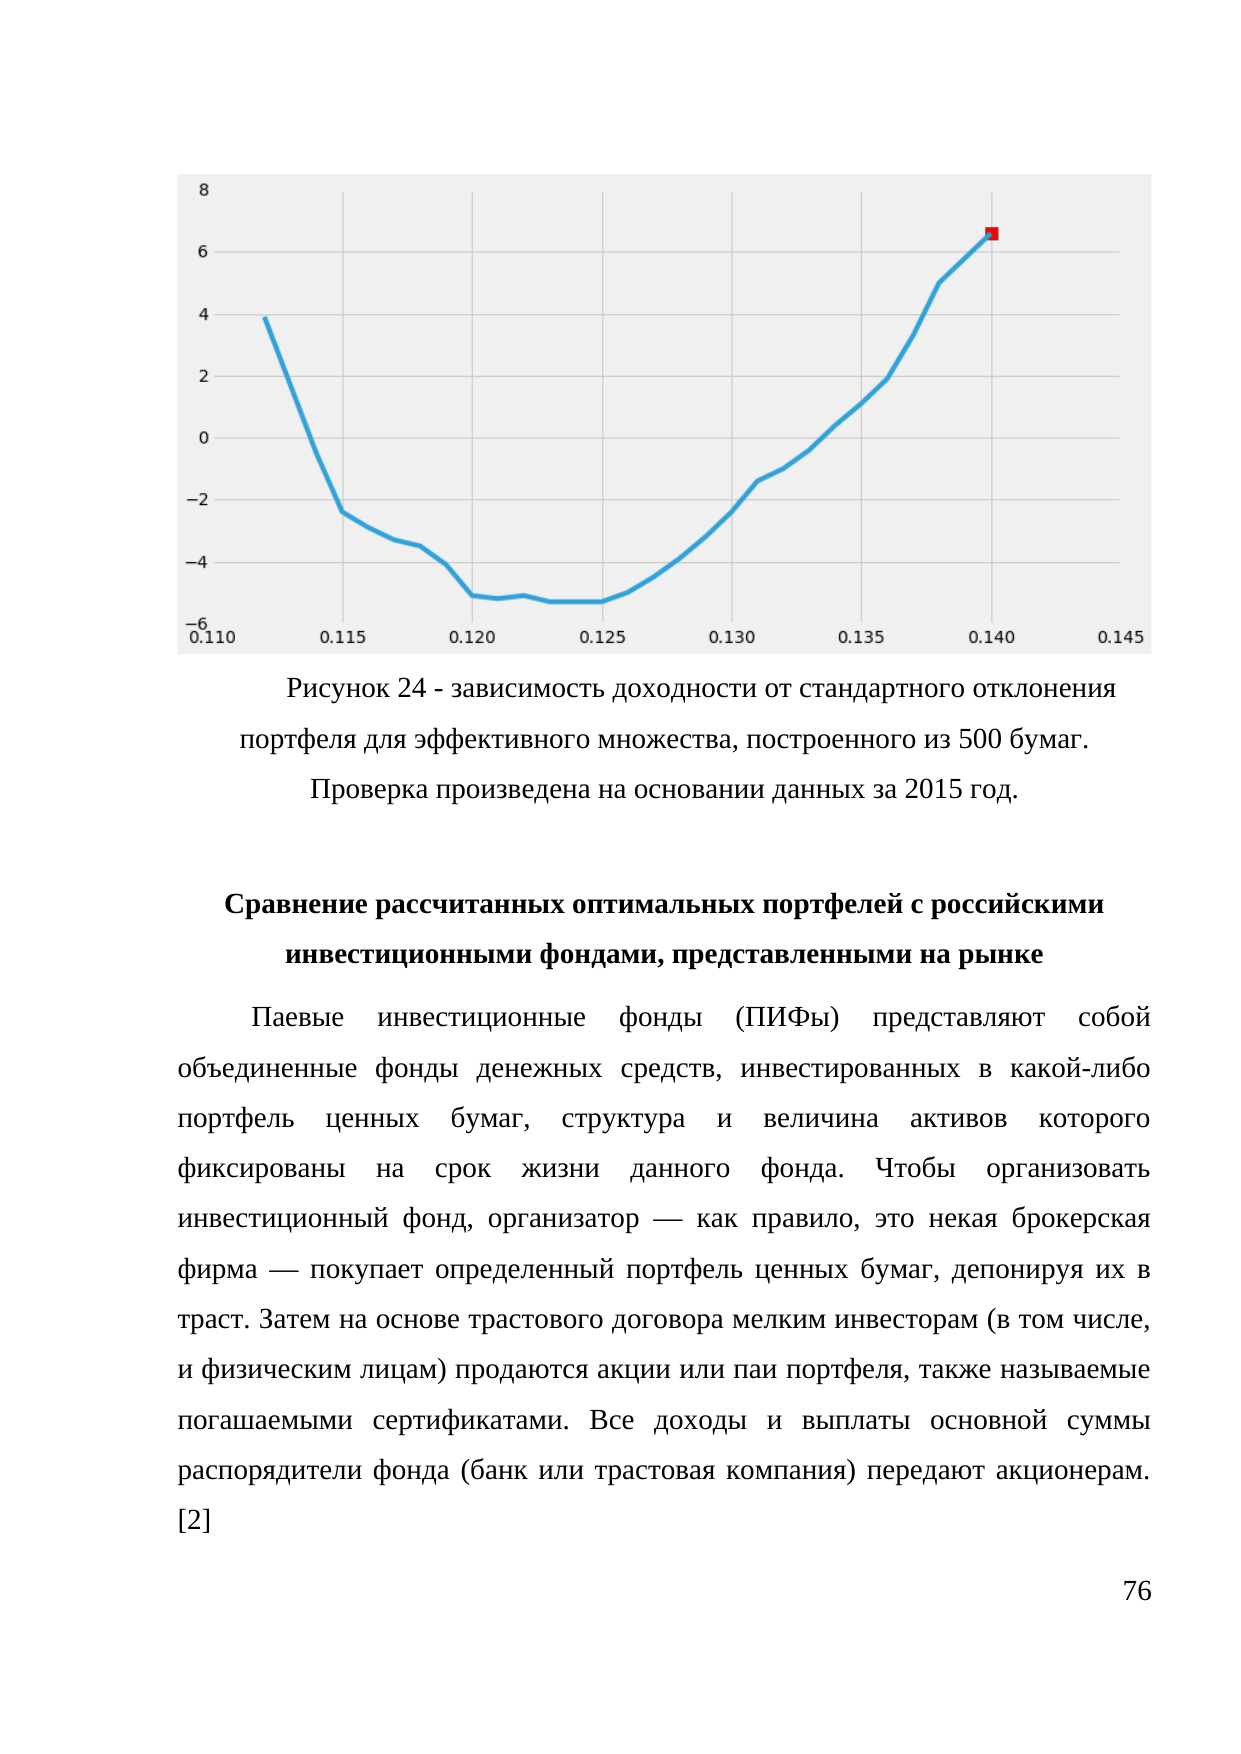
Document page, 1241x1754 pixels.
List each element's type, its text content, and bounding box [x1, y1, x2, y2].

text Рисунок 24 - зависимость доходности от стандартного отклонения портфеля для эффективного множества, построенного из 500 бумаг. Проверка произведена на основании данных за 2015 год. [177, 654, 1152, 804]
text Паевые инвестиционные фонды (ПИФы) представляют собой объединенные фонды денежных средств, инвестированных в какой-либо портфель ценных бумаг, структура и величина активов которого фиксированы на срок жизни данного фонда. Чтобы организовать инвестиционный фонд, организатор — как правило, это некая брокерская фирма — покупает определенный портфель ценных бумаг, депонируя их в траст. Затем на основе трастового договора мелким инвесторам (в том числе, и физическим лицам) продаются акции или паи портфеля, также называемые погашаемыми сертификатами. Все доходы и выплаты основной суммы распорядители фонда (банк или трастовая компания) передают акционерам.[2] [177, 999, 1152, 1536]
picture [177, 174, 1152, 654]
subtitle Сравнение рассчитанных оптимальных портфелей с российскими инвестиционными фондами, представленными на рынке [177, 886, 1152, 970]
